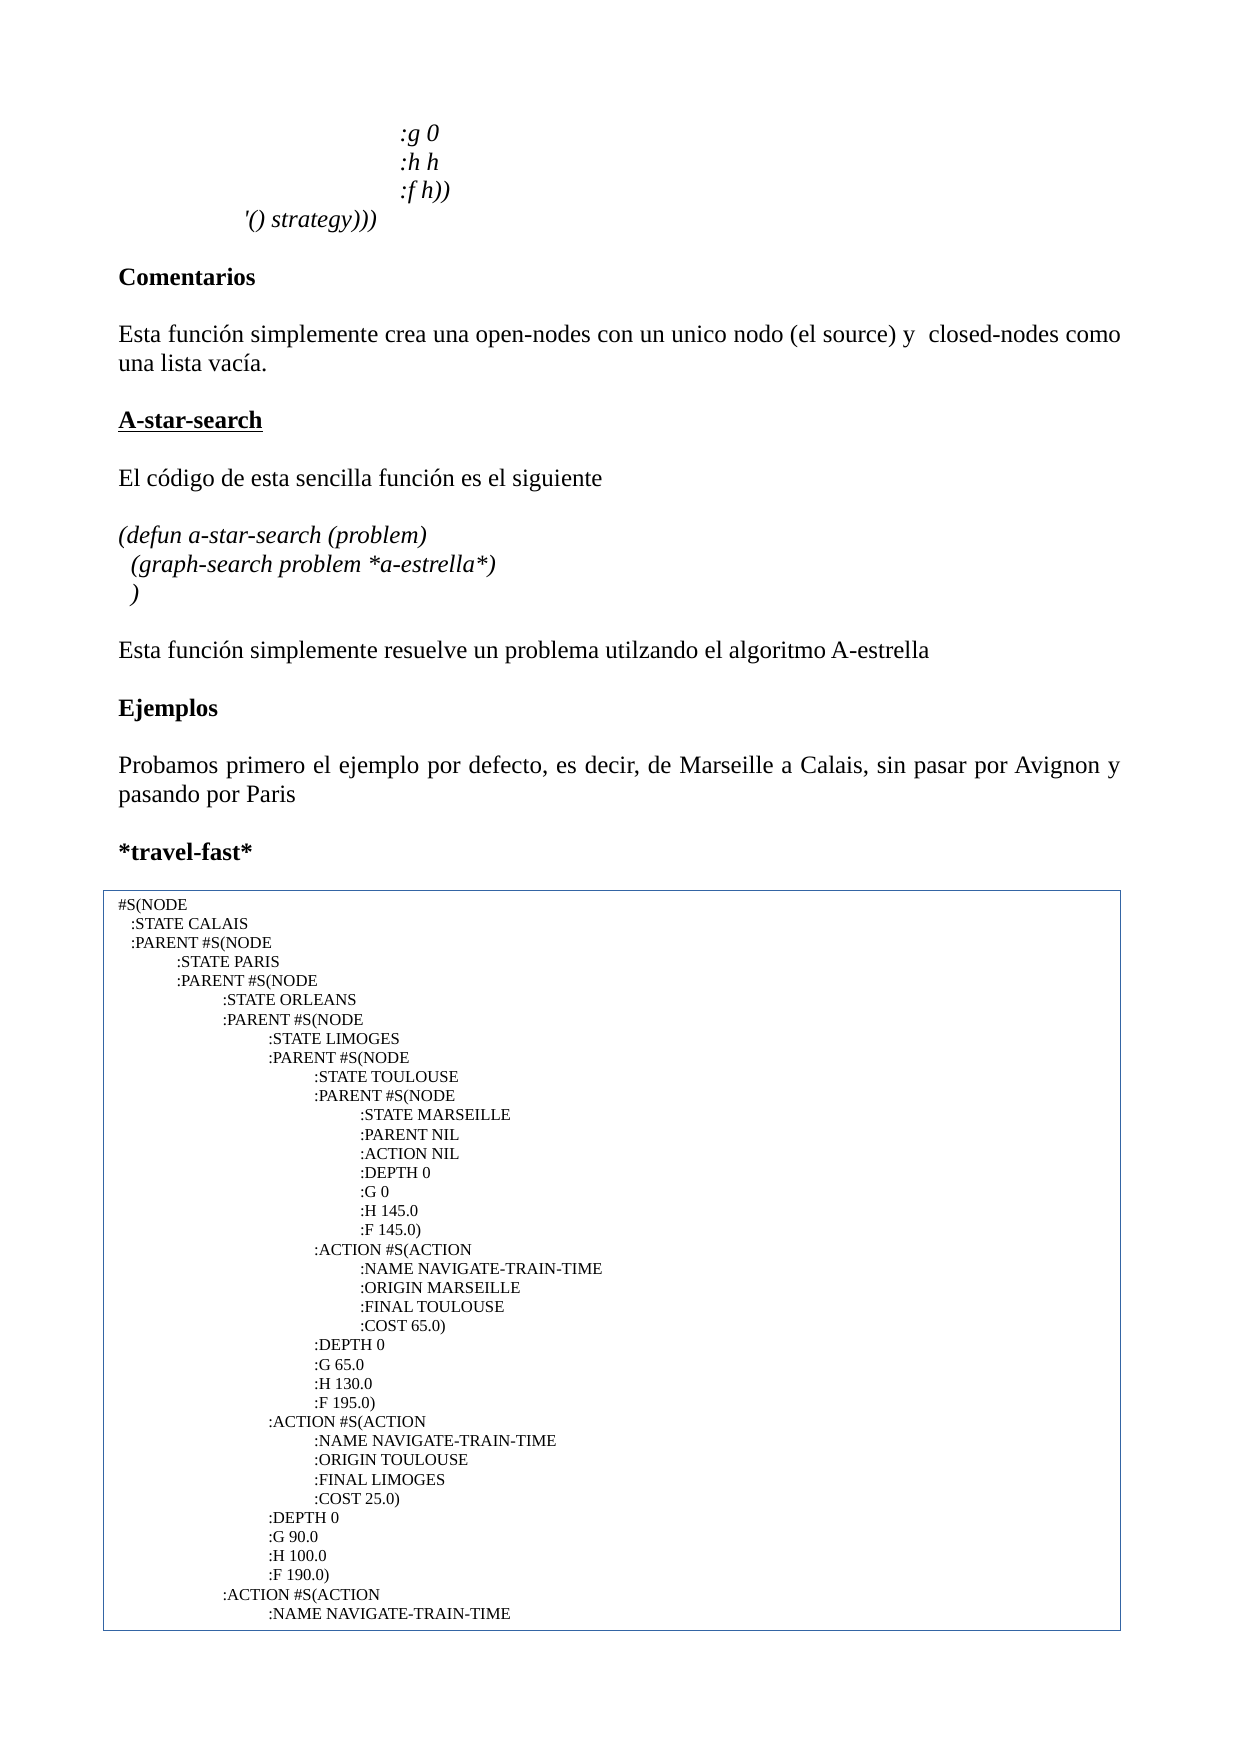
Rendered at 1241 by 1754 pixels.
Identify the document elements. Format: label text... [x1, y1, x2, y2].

text :g 0 [118, 118, 1122, 147]
text '() strategy))) [118, 204, 1122, 233]
text (graph-search problem *a-estrella*) [118, 549, 1122, 578]
text :COST 65.0) [118, 1316, 1120, 1335]
text Ejemplos [118, 693, 1122, 722]
text *travel-fast* [118, 837, 1122, 866]
text :F 145.0) [118, 1220, 1120, 1239]
text :STATE PARIS [118, 952, 1120, 971]
text :COST 25.0) [118, 1488, 1120, 1508]
text :ACTION NIL [118, 1143, 1120, 1163]
text :ORIGIN TOULOUSE [118, 1450, 1120, 1469]
text :PARENT #S(NODE [118, 933, 1120, 952]
text :H 145.0 [118, 1201, 1120, 1220]
text Probamos primero el ejemplo por defecto, es decir, de Marseille a Calais, sin pasar por Avignon y pasando por Paris [118, 751, 1122, 808]
text :STATE CALAIS [118, 913, 1120, 933]
text :F 195.0) [118, 1393, 1120, 1412]
text A-star-search [118, 406, 1122, 434]
text :ORIGIN MARSEILLE [118, 1278, 1120, 1297]
text :DEPTH 0 [118, 1508, 1120, 1527]
text :NAME NAVIGATE-TRAIN-TIME [118, 1431, 1120, 1450]
text :PARENT #S(NODE [118, 1009, 1120, 1028]
text :H 100.0 [118, 1546, 1120, 1565]
text :G 0 [118, 1182, 1120, 1201]
text :H 130.0 [118, 1373, 1120, 1393]
text :ACTION #S(ACTION [118, 1584, 1120, 1603]
text ) [118, 578, 1122, 607]
text :ACTION #S(ACTION [118, 1412, 1120, 1431]
text Esta función simplemente resuelve un problema utilzando el algoritmo A-estrella [118, 636, 1122, 664]
text :STATE MARSEILLE [118, 1105, 1120, 1124]
text :f h)) [118, 176, 1122, 204]
text :G 90.0 [118, 1527, 1120, 1546]
text :F 190.0) [118, 1565, 1120, 1584]
text :h h [118, 147, 1122, 176]
text :PARENT #S(NODE [118, 971, 1120, 990]
text :G 65.0 [118, 1354, 1120, 1373]
text :NAME NAVIGATE-TRAIN-TIME [118, 1603, 1120, 1623]
text :STATE ORLEANS [118, 990, 1120, 1009]
text :DEPTH 0 [118, 1163, 1120, 1182]
text :PARENT #S(NODE [118, 1086, 1120, 1105]
text :STATE TOULOUSE [118, 1067, 1120, 1086]
text :FINAL LIMOGES [118, 1469, 1120, 1488]
text :PARENT #S(NODE [118, 1048, 1120, 1067]
text :DEPTH 0 [118, 1335, 1120, 1354]
text :FINAL TOULOUSE [118, 1297, 1120, 1316]
text :STATE LIMOGES [118, 1028, 1120, 1048]
text Esta función simplemente crea una open-nodes con un unico nodo (el source) y closed-nodes como una lista vacía. [118, 319, 1122, 377]
text Comentarios [118, 262, 1122, 291]
text #S(NODE [118, 894, 1120, 913]
text :ACTION #S(ACTION [118, 1239, 1120, 1258]
text :NAME NAVIGATE-TRAIN-TIME [118, 1258, 1120, 1278]
text (defun a-star-search (problem) [118, 521, 1122, 549]
text El código de esta sencilla función es el siguiente [118, 463, 1122, 492]
text :PARENT NIL [118, 1124, 1120, 1143]
